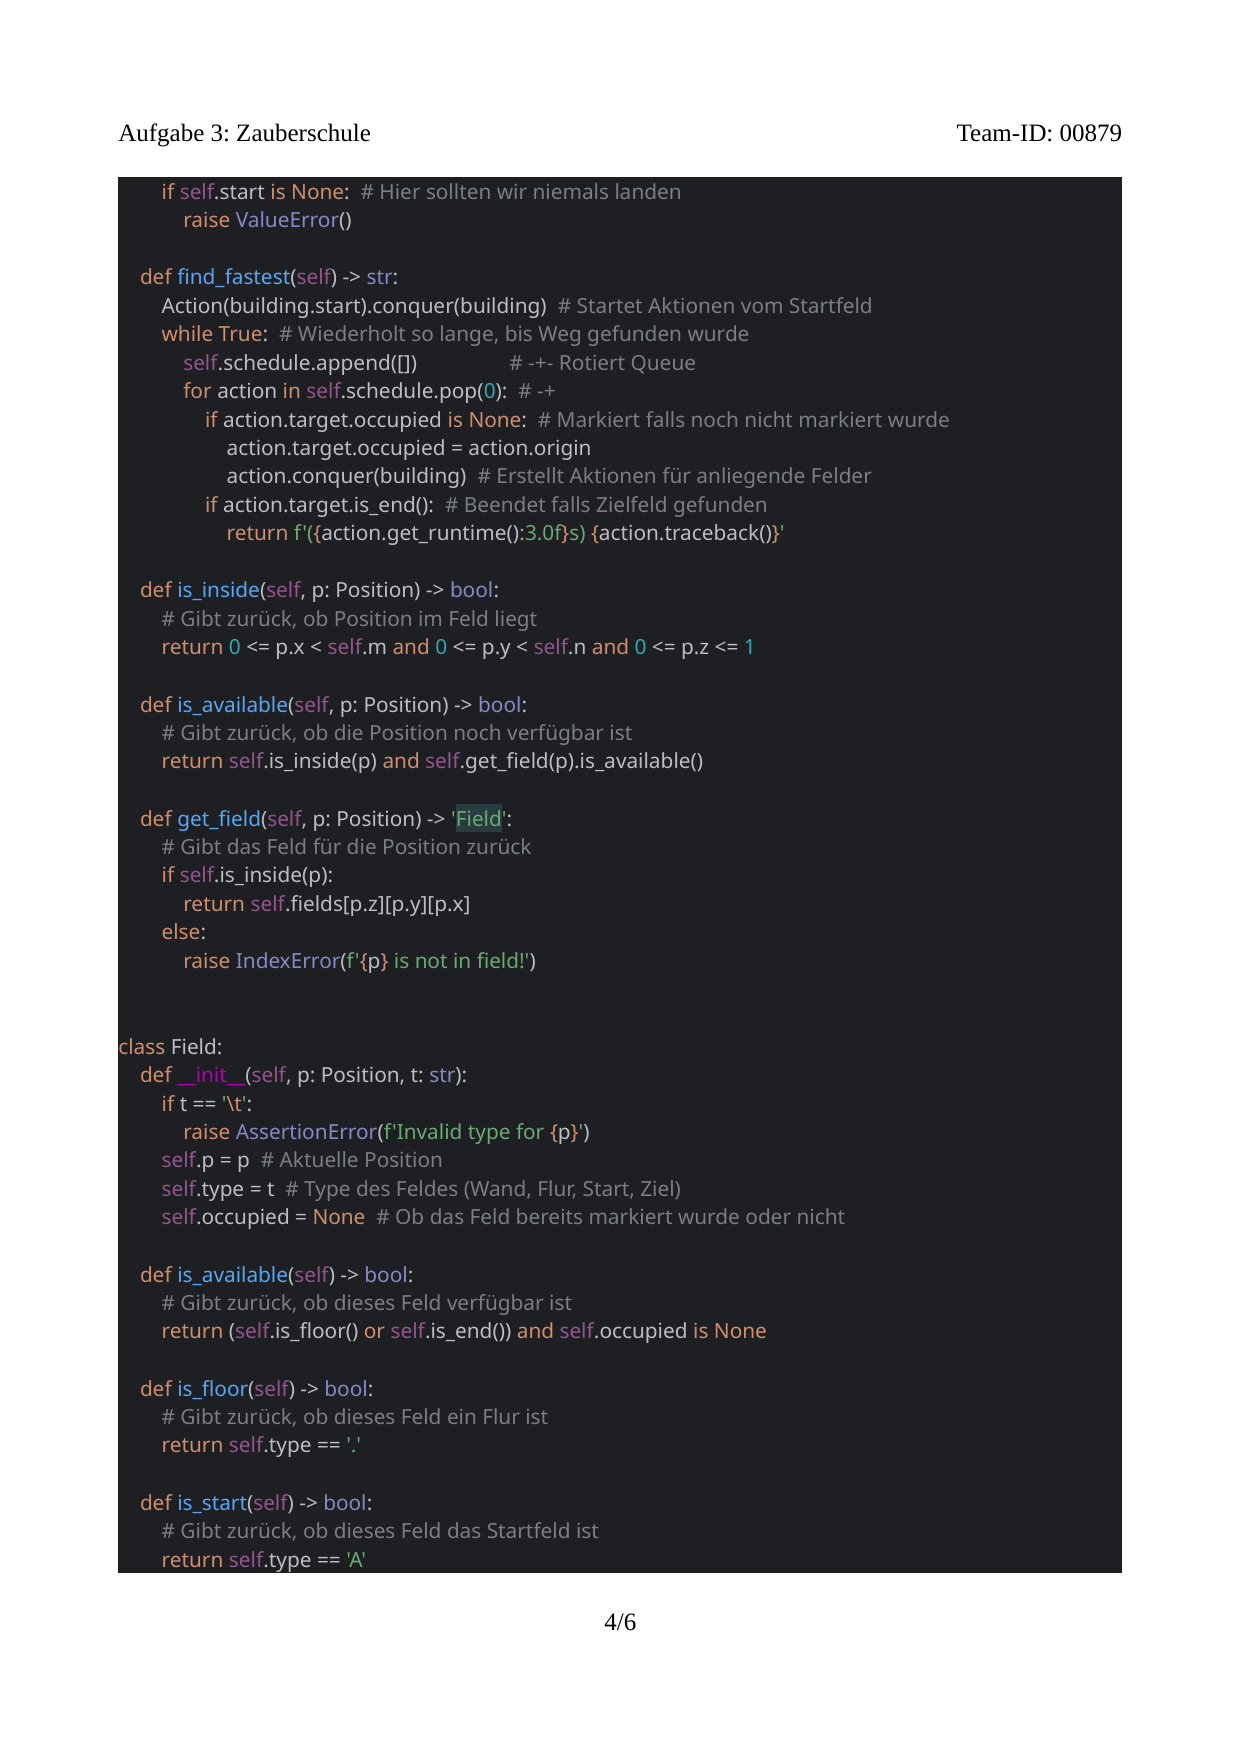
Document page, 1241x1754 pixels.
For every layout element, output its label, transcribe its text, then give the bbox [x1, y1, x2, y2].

text if self.start is None: # Hier sollten wir niemals landen raise ValueError() def find_fastest(self) -> str: Action(building.start).conquer(building) # Startet Aktionen vom Startfeld while True: # Wiederholt so lange, bis Weg gefunden wurde self.schedule.append([]) # -+- Rotiert Queue for action in self.schedule.pop(0): # -+ if action.target.occupied is None: # Markiert falls noch nicht markiert wurde action.target.occupied = action.origin action.conquer(building) # Erstellt Aktionen für anliegende Felder if action.target.is_end(): # Beendet falls Zielfeld gefunden return f'({action.get_runtime():3.0f}s) {action.traceback()}' def is_inside(self, p: Position) -> bool: # Gibt zurück, ob Position im Feld liegt return 0 <= p.x < self.m and 0 <= p.y < self.n and 0 <= p.z <= 1 def is_available(self, p: Position) -> bool: # Gibt zurück, ob die Position noch verfügbar ist return self.is_inside(p) and self.get_field(p).is_available() def get_field(self, p: Position) -> 'Field': # Gibt das Feld für die Position zurück if self.is_inside(p): return self.fields[p.z][p.y][p.x] else: raise IndexError(f'{p} is not in field!') class Field: def __init__(self, p: Position, t: str): if t == '\t': raise AssertionError(f'Invalid type for {p}') self.p = p # Aktuelle Position self.type = t # Type des Feldes (Wand, Flur, Start, Ziel) self.occupied = None # Ob das Feld bereits markiert wurde oder nicht def is_available(self) -> bool: # Gibt zurück, ob dieses Feld verfügbar ist return (self.is_floor() or self.is_end()) and self.occupied is None def is_floor(self) -> bool: # Gibt zurück, ob dieses Feld ein Flur ist return self.type == '.' def is_start(self) -> bool: # Gibt zurück, ob dieses Feld das Startfeld ist return self.type == 'A' [118, 177, 1122, 1573]
